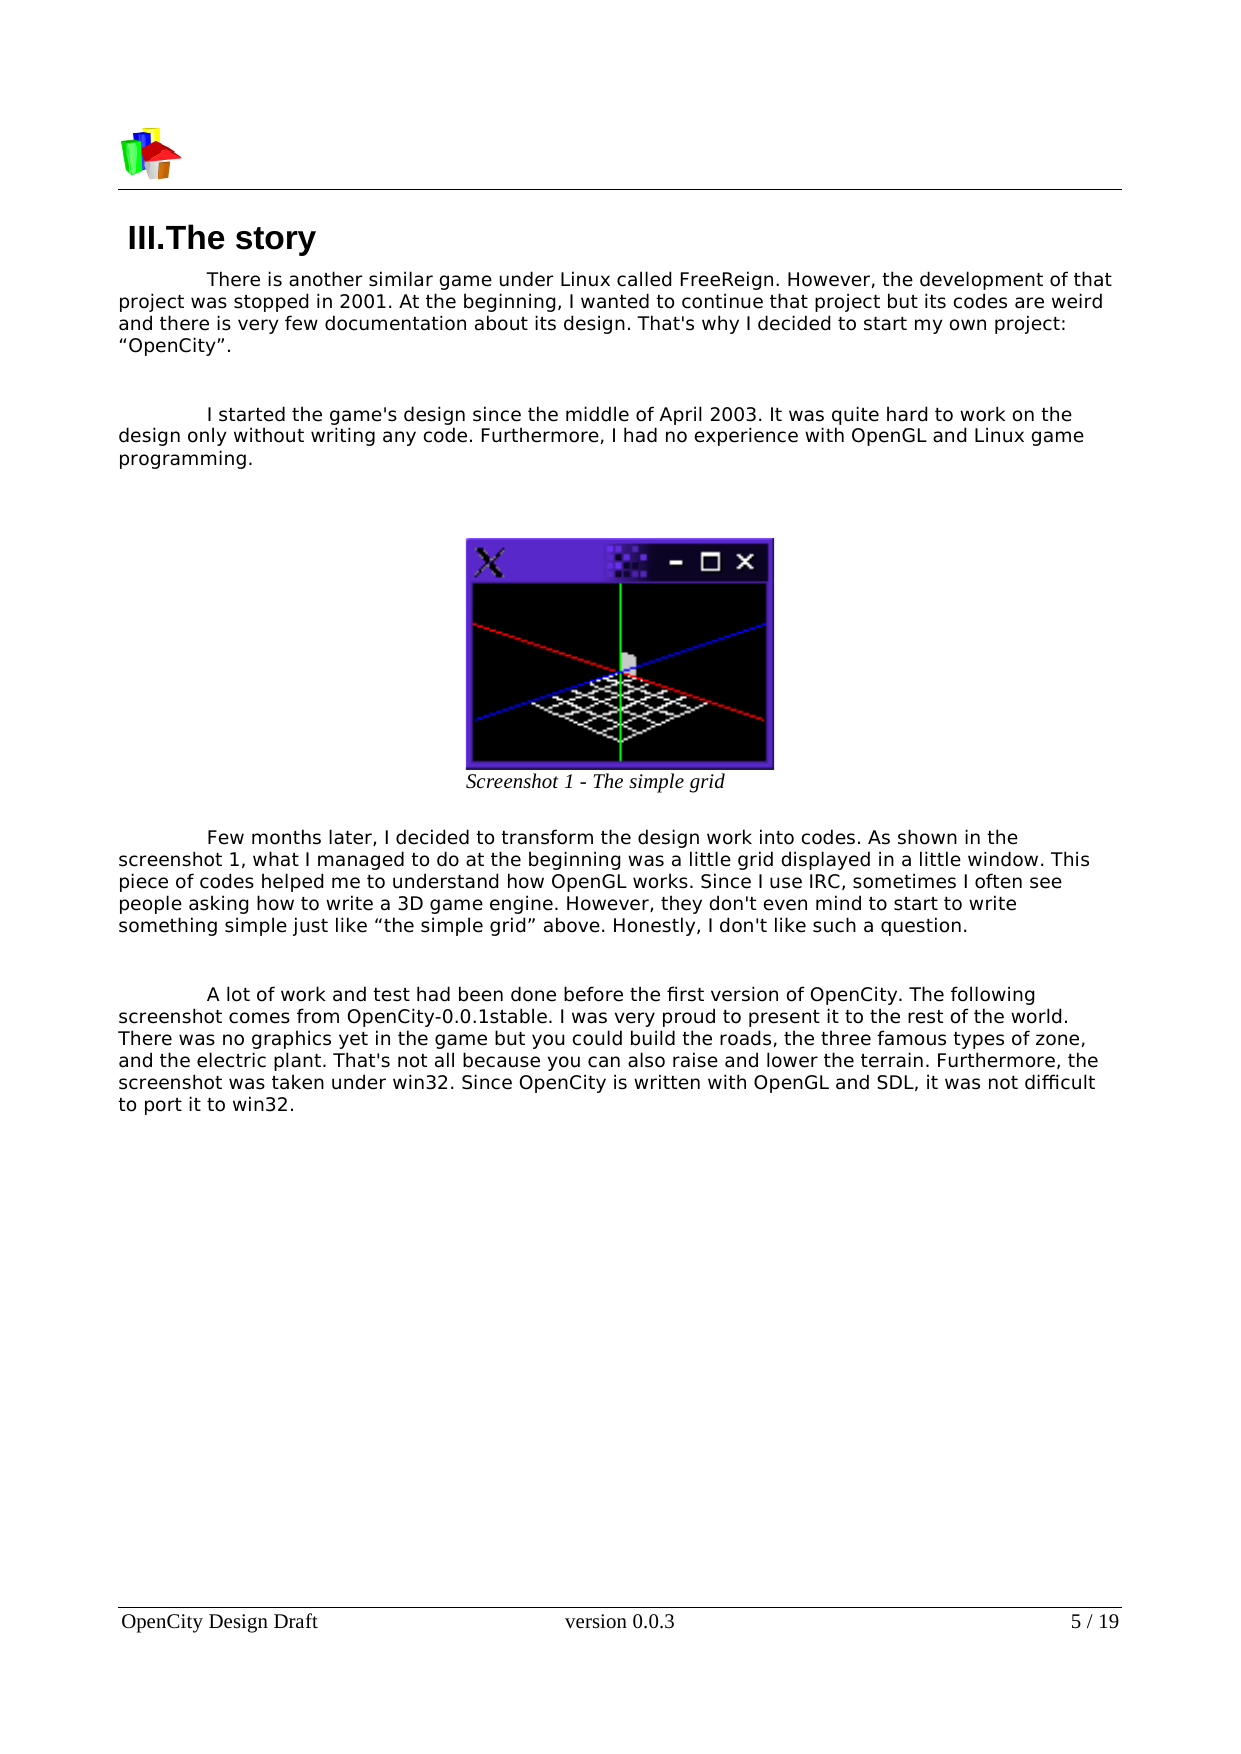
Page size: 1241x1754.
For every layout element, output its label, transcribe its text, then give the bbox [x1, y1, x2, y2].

picture [121, 121, 182, 186]
subtitle The story [118, 218, 1122, 256]
text There is another similar game under Linux called FreeReign. However, the development of that project was stopped in 2001. At the beginning, I wanted to continue that project but its codes are weird and there is very few documentation about its design. That's why I decided to start my own project: “OpenCity”. [118, 268, 1122, 356]
text Screenshot 1 - The simple grid [466, 770, 774, 793]
picture [465, 538, 775, 770]
text A lot of work and test had been done before the first version of OpenCity. The following screenshot comes from OpenCity-0.0.1stable. I was very proud to present it to the rest of the world. There was no graphics yet in the game but you could build the roads, the three famous types of zone, and the electric plant. That's not all because you can also raise and lower the terrain. Furthermore, the screenshot was taken under win32. Since OpenCity is written with OpenGL and SDL, it was not difficult to port it to win32. [118, 984, 1122, 1116]
text I started the game's design since the middle of April 2003. It was quite hard to work on the design only without writing any code. Furthermore, I had no experience with OpenGL and Linux game programming. [118, 403, 1122, 469]
text Few months later, I decided to transform the design work into codes. As shown in the screenshot 1, what I managed to do at the beginning was a little grid displayed in a little window. This piece of codes helped me to understand how OpenGL works. Since I use IRC, sometimes I often see people asking how to write a 3D game engine. However, they don't even mind to start to write something simple just like “the simple grid” above. Honestly, I don't like such a question. [118, 827, 1122, 937]
